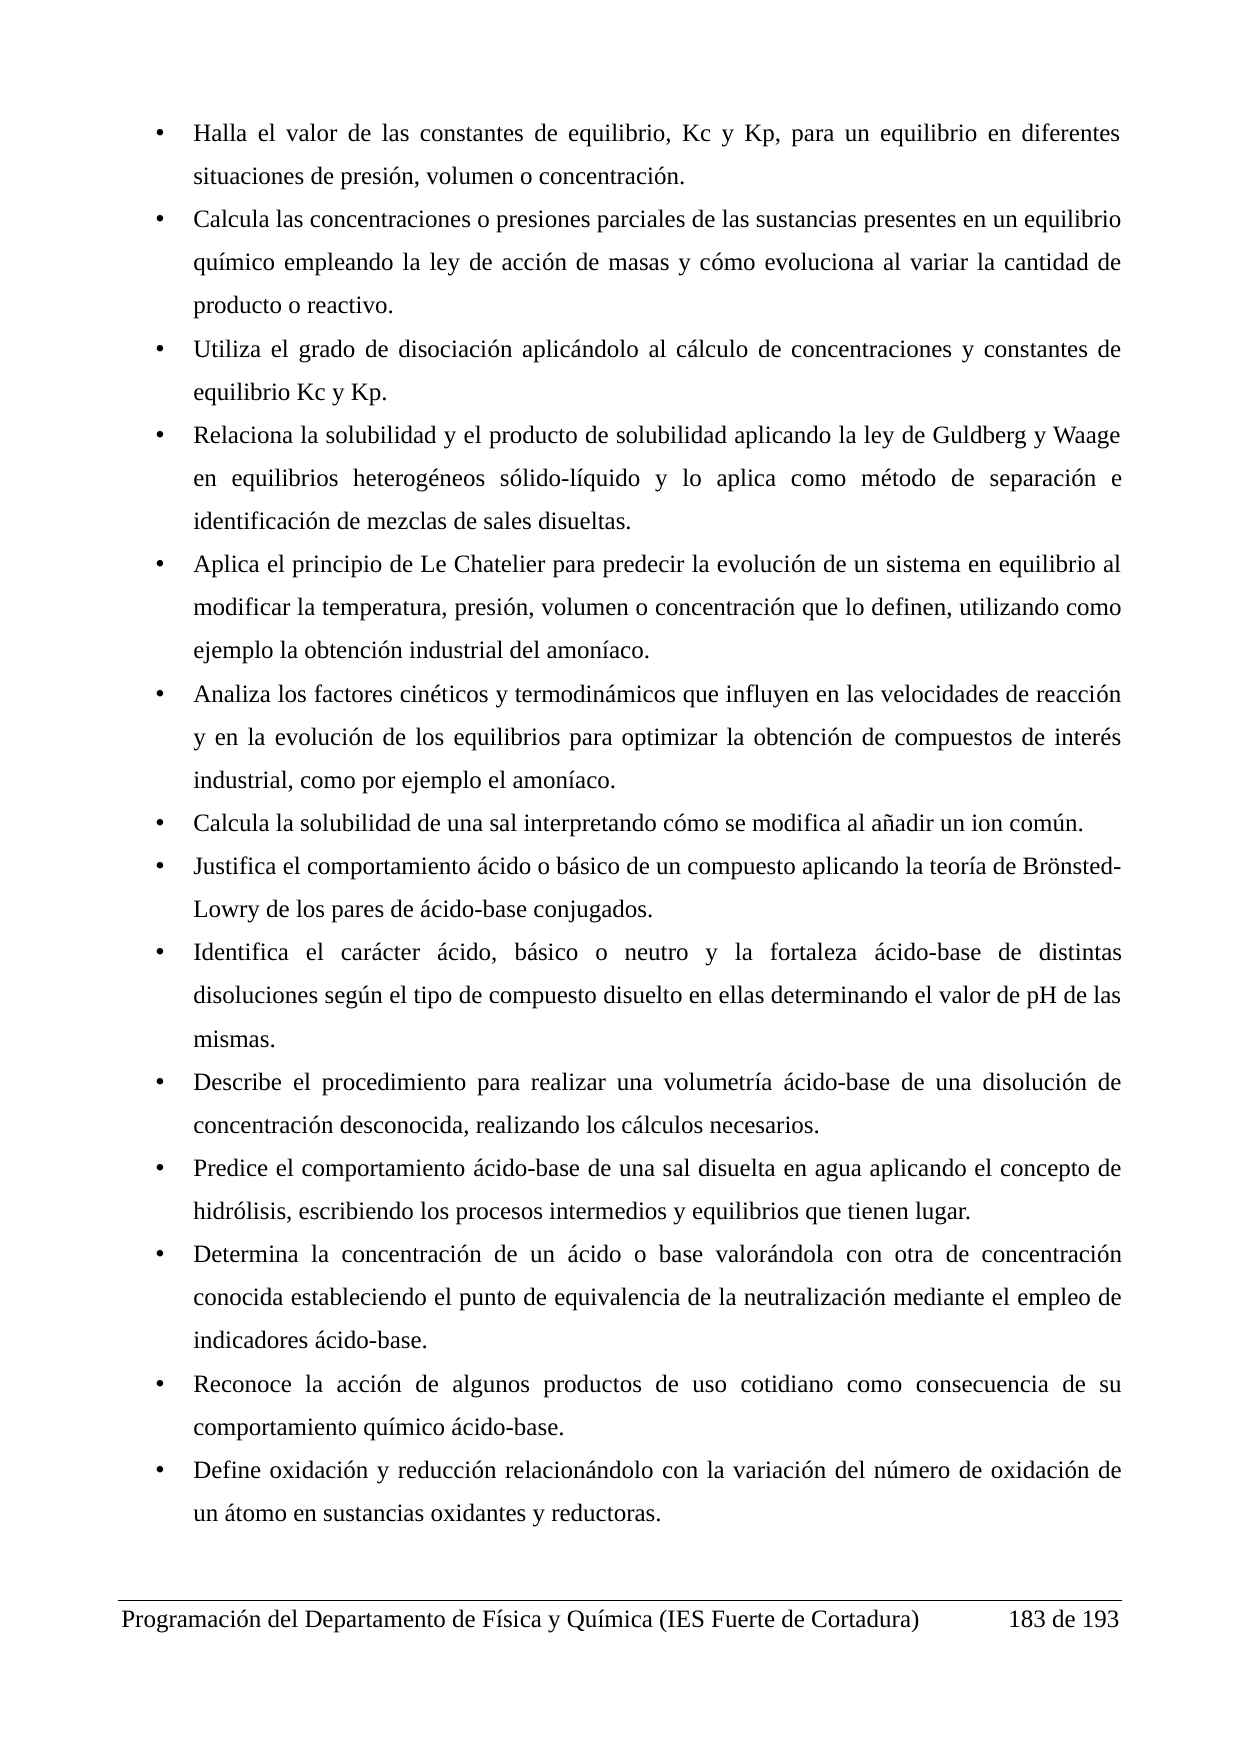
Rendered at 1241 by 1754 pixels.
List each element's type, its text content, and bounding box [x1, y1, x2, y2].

list Utiliza el grado de disociación aplicándolo al cálculo de concentraciones y constantes de equilibrio Kc y Kp. [156, 334, 1122, 406]
list Analiza los factores cinéticos y termodinámicos que influyen en las velocidades de reacción y en la evolución de los equilibrios para optimizar la obtención de compuestos de interés industrial, como por ejemplo el amoníaco. [156, 679, 1122, 794]
list Halla el valor de las constantes de equilibrio, Kc y Kp, para un equilibrio en diferentes situaciones de presión, volumen o concentración. [156, 118, 1122, 190]
list Aplica el principio de Le Chatelier para predecir la evolución de un sistema en equilibrio al modificar la temperatura, presión, volumen o concentración que lo definen, utilizando como ejemplo la obtención industrial del amoníaco. [156, 549, 1122, 664]
list Justifica el comportamiento ácido o básico de un compuesto aplicando la teoría de Brönsted-Lowry de los pares de ácido-base conjugados. [156, 851, 1122, 923]
list Identifica el carácter ácido, básico o neutro y la fortaleza ácido-base de distintas disoluciones según el tipo de compuesto disuelto en ellas determinando el valor de pH de las mismas. [156, 937, 1122, 1052]
list Determina la concentración de un ácido o base valorándola con otra de concentración conocida estableciendo el punto de equivalencia de la neutralización mediante el empleo de indicadores ácido-base. [156, 1239, 1122, 1354]
list Reconoce la acción de algunos productos de uso cotidiano como consecuencia de su comportamiento químico ácido-base. [156, 1369, 1122, 1441]
list Relaciona la solubilidad y el producto de solubilidad aplicando la ley de Guldberg y Waage en equilibrios heterogéneos sólido-líquido y lo aplica como método de separación e identificación de mezclas de sales disueltas. [156, 420, 1122, 535]
list Predice el comportamiento ácido-base de una sal disuelta en agua aplicando el concepto de hidrólisis, escribiendo los procesos intermedios y equilibrios que tienen lugar. [156, 1153, 1122, 1225]
list Define oxidación y reducción relacionándolo con la variación del número de oxidación de un átomo en sustancias oxidantes y reductoras. [156, 1455, 1122, 1527]
list Calcula las concentraciones o presiones parciales de las sustancias presentes en un equilibrio químico empleando la ley de acción de masas y cómo evoluciona al variar la cantidad de producto o reactivo. [156, 204, 1122, 319]
list Calcula la solubilidad de una sal interpretando cómo se modifica al añadir un ion común. [156, 808, 1122, 837]
list Describe el procedimiento para realizar una volumetría ácido-base de una disolución de concentración desconocida, realizando los cálculos necesarios. [156, 1067, 1122, 1139]
